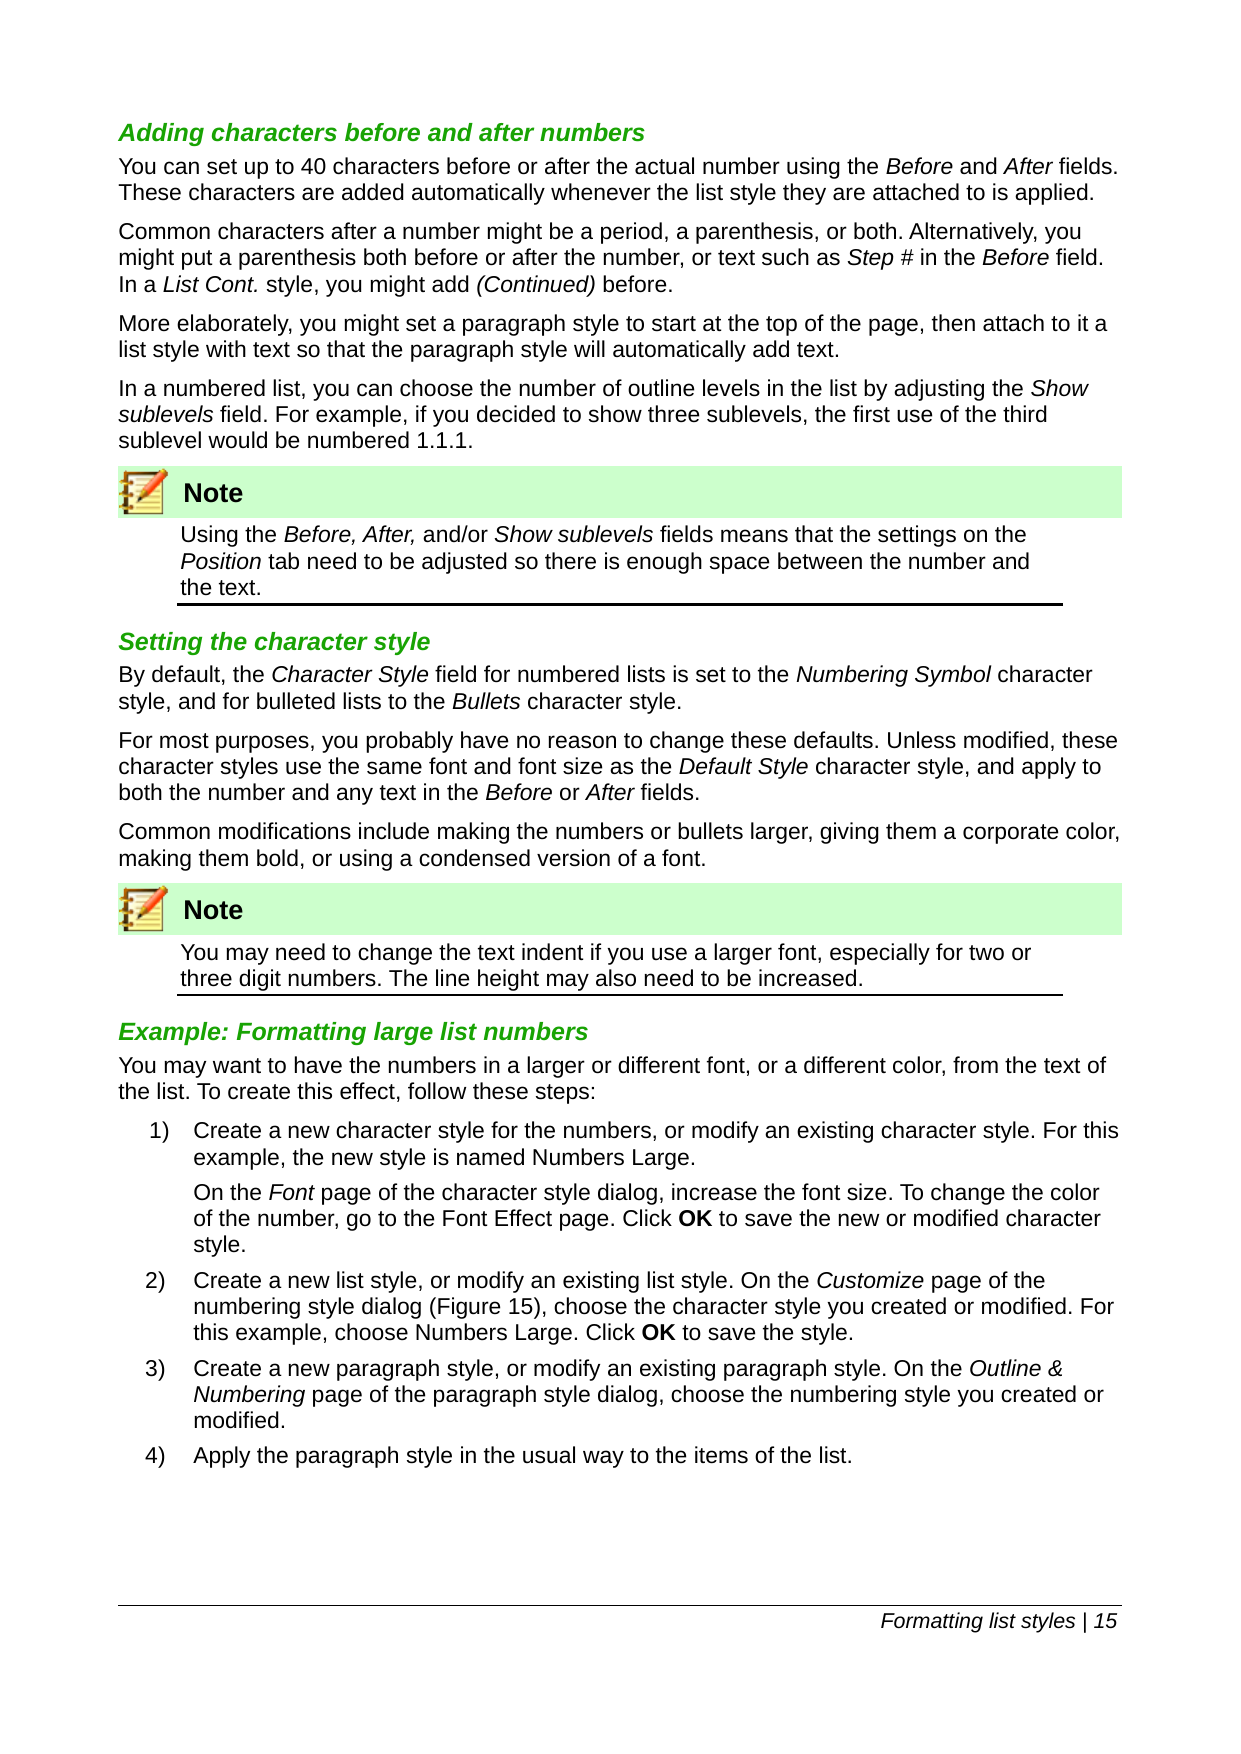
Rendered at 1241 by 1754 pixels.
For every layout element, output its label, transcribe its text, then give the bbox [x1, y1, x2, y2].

picture [119, 467, 170, 518]
subtitle Note [118, 883, 1122, 935]
text More elaborately, you might set a paragraph style to start at the top of the page, then attach to it a list style with text so that the paragraph style will automatically add text. [118, 309, 1122, 362]
list Create a new paragraph style, or modify an existing paragraph style. On the Outline & Numbering page of the paragraph style dialog, choose the numbering style you created or modified. [165, 1354, 1122, 1434]
text Common modifications include making the numbers or bullets larger, giving them a corporate color, making them bold, or using a condensed version of a font. [118, 818, 1122, 871]
subtitle Example: Formatting large list numbers [118, 1017, 1122, 1046]
list Apply the paragraph style in the usual way to the items of the list. [165, 1442, 1122, 1469]
text For most purposes, you probably have no reason to change these defaults. Unless modified, these character styles use the same font and font size as the Default Style character style, and apply to both the number and any text in the Before or After fields. [118, 727, 1122, 806]
list Create a new list style, or modify an existing list style. On the Customize page of the numbering style dialog (Figure 15), choose the character style you created or modified. For this example, choose Numbers Large. Click OK to save the style. [165, 1267, 1122, 1346]
text You can set up to 40 characters before or after the actual number using the Before and After fields. These characters are added automatically whenever the list style they are attached to is applied. [118, 153, 1122, 206]
subtitle Note [118, 466, 1122, 518]
subtitle Setting the character style [118, 627, 1122, 655]
list Create a new character style for the numbers, or modify an existing character style. For this example, the new style is named Numbers Large. [169, 1117, 1122, 1170]
text You may need to change the text indent if you use a larger font, especially for two or three digit numbers. The line height may also need to be increased. [177, 935, 1063, 994]
subtitle Adding characters before and after numbers [118, 118, 1122, 147]
text Using the Before, After, and/or Show sublevels fields means that the settings on the Position tab need to be adjusted so there is enough space between the number and the text. [177, 518, 1063, 603]
list On the Font page of the character style dialog, increase the font size. To change the color of the number, go to the Font Effect page. Click OK to save the new or modified character style. [165, 1179, 1122, 1258]
picture [119, 884, 170, 935]
text You may want to have the numbers in a larger or different font, or a different color, from the text of the list. To create this effect, follow these steps: [118, 1052, 1122, 1105]
text Common characters after a number might be a period, a parenthesis, or both. Alternatively, you might put a parenthesis both before or after the number, or text such as Step # in the Before field. In a List Cont. style, you might add (Continued) before. [118, 218, 1122, 297]
text In a numbered list, you can choose the number of outline levels in the list by adjusting the Show sublevels field. For example, if you decided to show three sublevels, the first use of the third sublevel would be numbered 1.1.1. [118, 375, 1122, 454]
text By default, the Character Style field for numbered lists is set to the Numbering Symbol character style, and for bulleted lists to the Bullets character style. [118, 661, 1122, 714]
